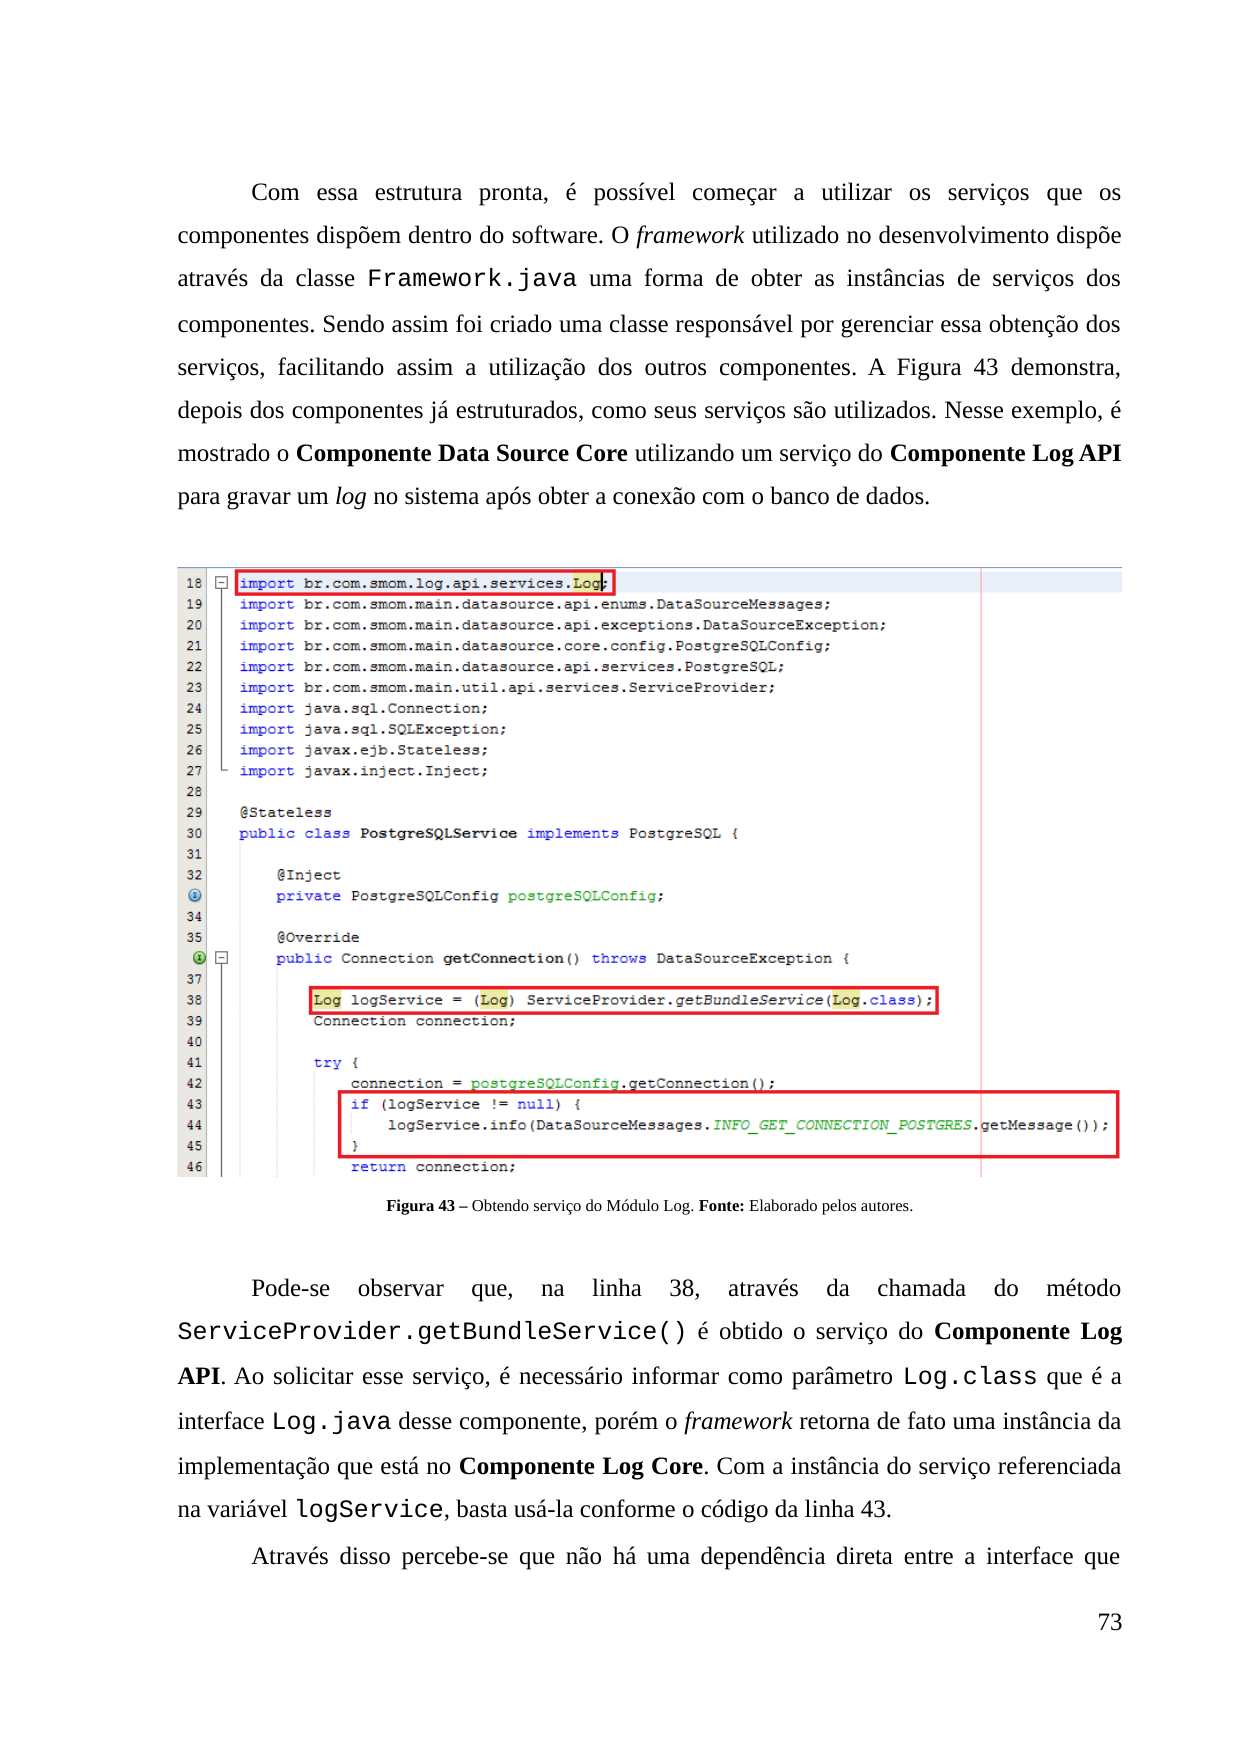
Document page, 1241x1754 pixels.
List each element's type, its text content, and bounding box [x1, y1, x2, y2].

text Através disso percebe-se que não há uma dependência direta entre a interface que [177, 1541, 1122, 1569]
picture [177, 567, 1123, 1177]
text Pode-se observar que, na linha 38, através da chamada do método ServiceProvider.getBundleService() é obtido o serviço do Componente Log API. Ao solicitar esse serviço, é necessário informar como parâmetro Log.class que é a interface Log.java desse componente, porém o framework retorna de fato uma instância da implementação que está no Componente Log Core. Com a instância do serviço referenciada na variável logService, basta usá-la conforme o código da linha 43. [177, 1273, 1122, 1525]
text Figura 43 – Obtendo serviço do Módulo Log. Fonte: Elaborado pelos autores. [177, 1196, 1122, 1215]
text Com essa estrutura pronta, é possível começar a utilizar os serviços que os componentes dispõem dentro do software. O framework utilizado no desenvolvimento dispõe através da classe Framework.java uma forma de obter as instâncias de serviços dos componentes. Sendo assim foi criado uma classe responsável por gerenciar essa obtenção dos serviços, facilitando assim a utilização dos outros componentes. A Figura 43 demonstra, depois dos componentes já estruturados, como seus serviços são utilizados. Nesse exemplo, é mostrado o Componente Data Source Core utilizando um serviço do Componente Log API para gravar um log no sistema após obter a conexão com o banco de dados. [177, 177, 1122, 510]
